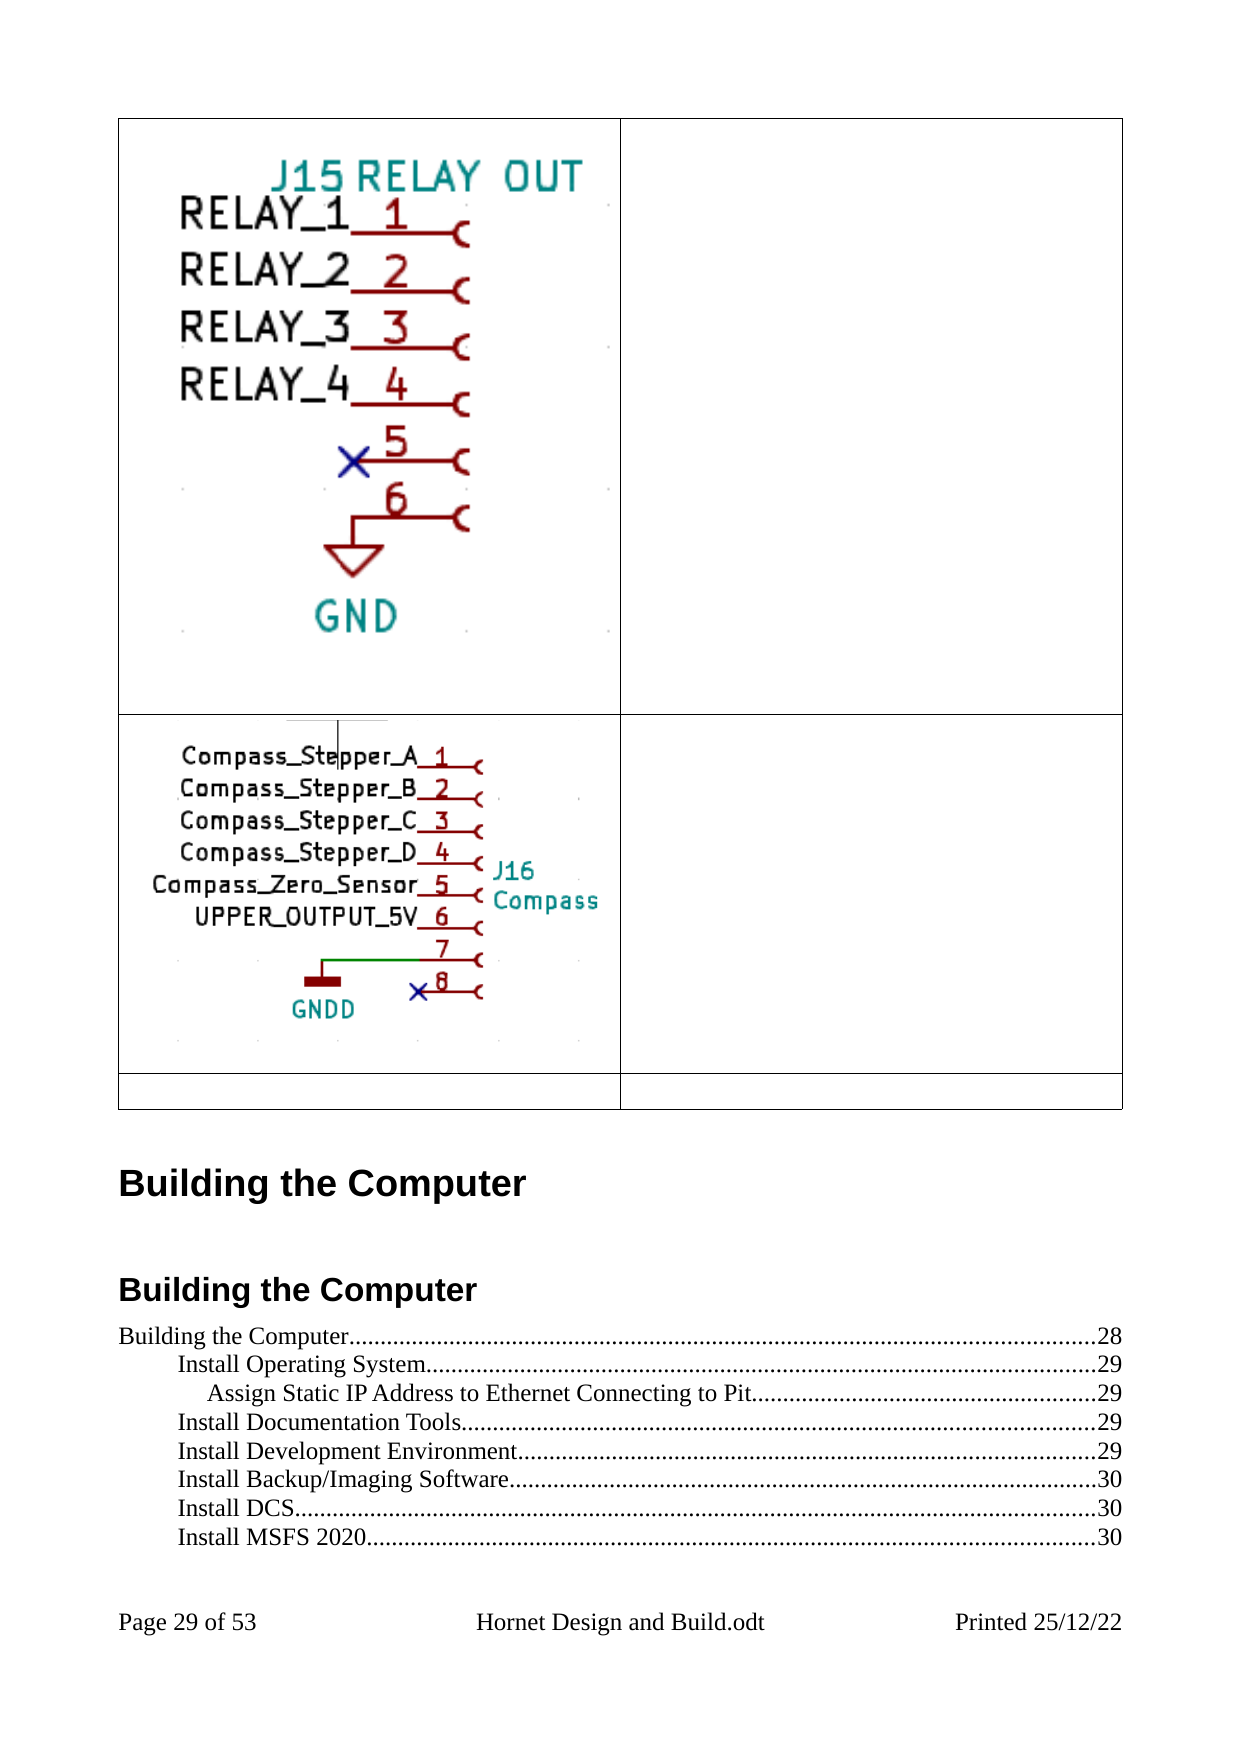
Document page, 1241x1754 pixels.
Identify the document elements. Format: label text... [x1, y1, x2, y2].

text Assign Static IP Address to Ethernet Connecting to Pit 29 [207, 1378, 1122, 1407]
table_cell [621, 1074, 1122, 1109]
text Install Operating System 29 [177, 1349, 1122, 1378]
text Install MSFS 2020 30 [177, 1522, 1122, 1551]
table_cell [621, 119, 1122, 714]
text Install Backup/Imaging Software 30 [177, 1464, 1122, 1493]
text Install DCS 30 [177, 1493, 1122, 1522]
table_cell [119, 715, 620, 1073]
text Install Development Environment 29 [177, 1436, 1122, 1464]
picture [123, 720, 615, 1044]
table_cell [119, 1074, 620, 1109]
text Install Documentation Tools 29 [177, 1407, 1122, 1436]
subtitle Building the Computer [118, 1270, 1122, 1308]
text Building the Computer 28 [118, 1321, 1122, 1349]
subtitle Building the Computer [118, 1161, 1122, 1205]
table_cell [621, 715, 1122, 1073]
picture [128, 123, 610, 685]
table_cell [119, 119, 620, 714]
